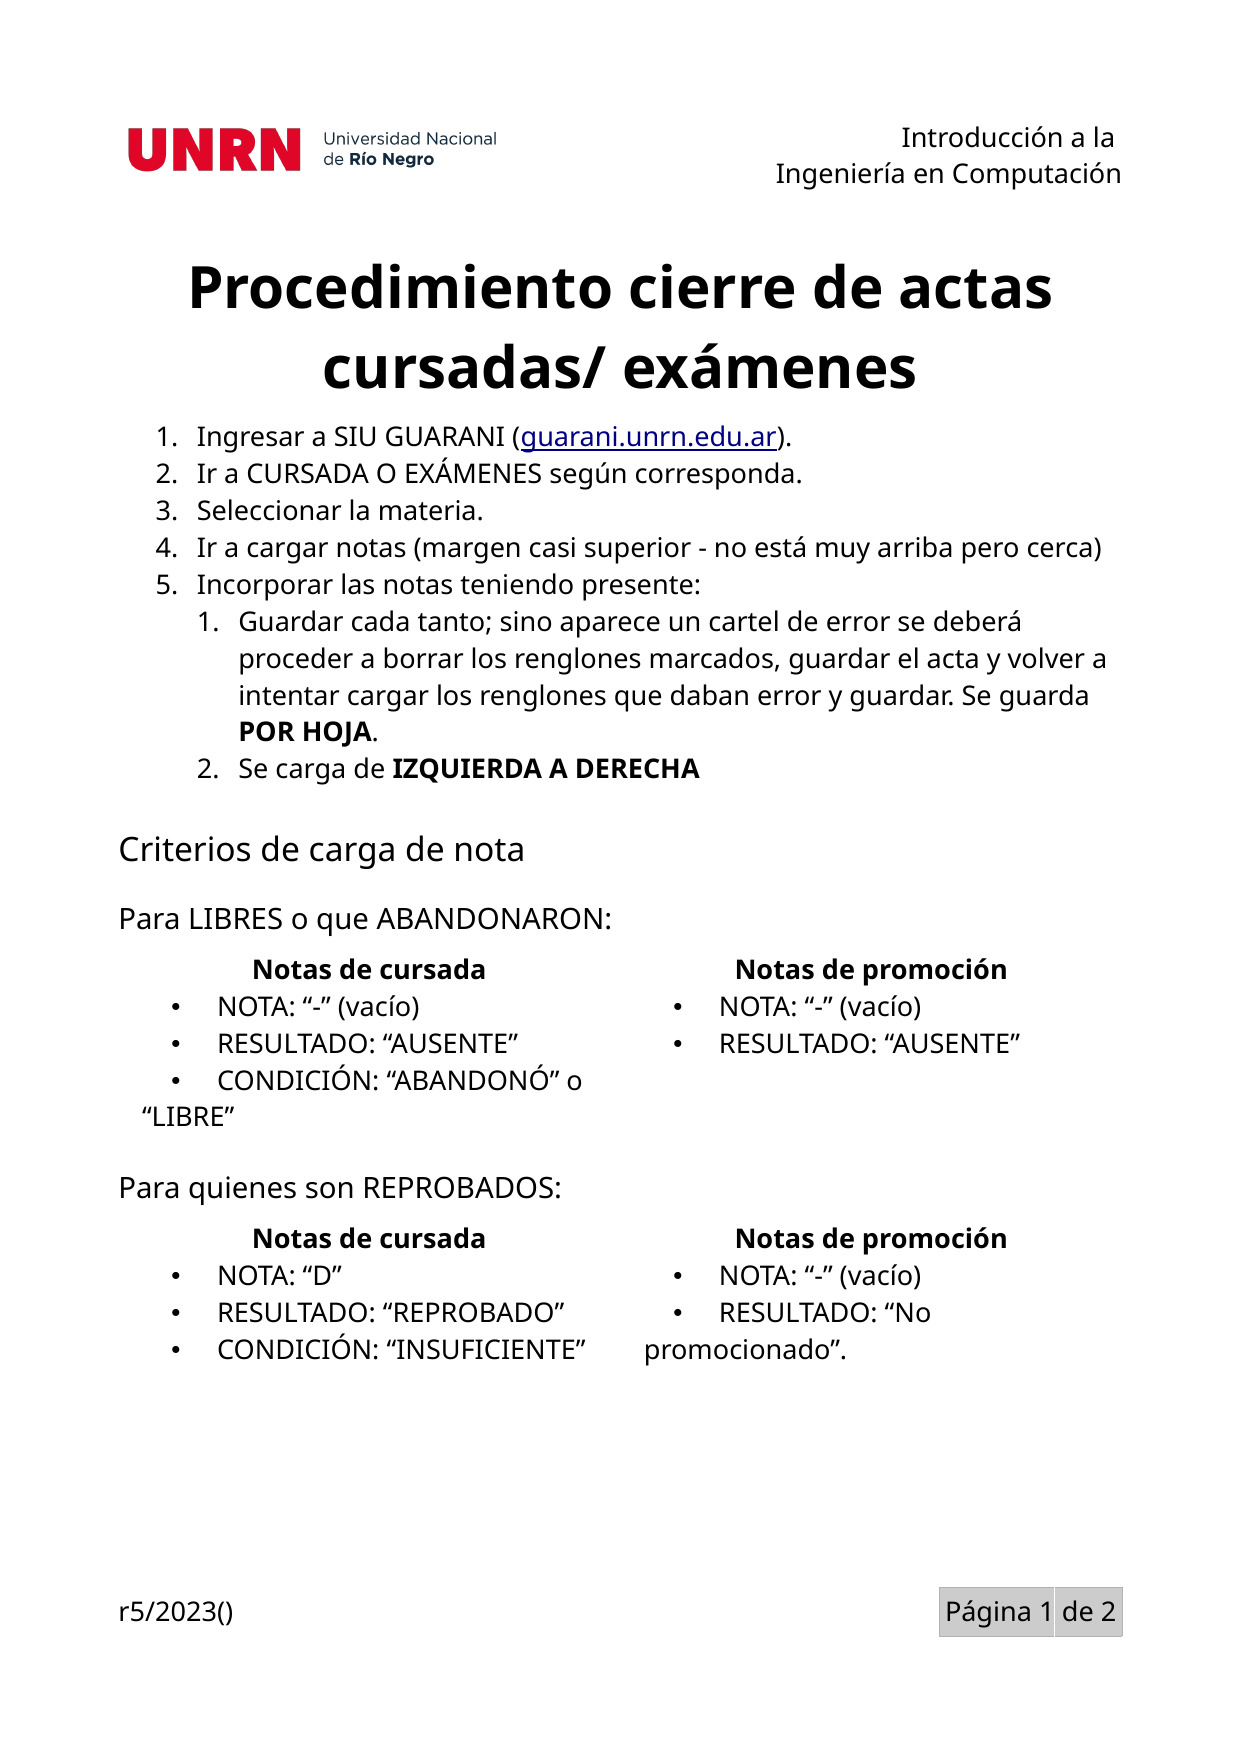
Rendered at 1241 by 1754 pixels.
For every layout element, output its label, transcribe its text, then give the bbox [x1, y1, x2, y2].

subtitle Para quienes son REPROBADOS: [118, 1167, 1122, 1207]
list Ir a cargar notas (margen casi superior - no está muy arriba pero cerca) [155, 528, 1122, 565]
table_cell NOTA: “D” RESULTADO: “REPROBADO” CONDICIÓN: “INSUFICIENTE” [118, 1256, 620, 1385]
list Seleccionar la materia. [155, 492, 1122, 528]
table_header Notas de cursada [118, 1220, 620, 1256]
list Guardar cada tanto; sino aparece un cartel de error se deberá proceder a borrar los renglones marcados, guardar el acta y volver a intentar cargar los renglones que daban error y guardar. Se guarda POR HOJA. [197, 602, 1122, 750]
table_header Notas de promoción [620, 1220, 1122, 1256]
list Ingresar a SIU GUARANI (guarani.unrn.edu.ar). [155, 418, 1122, 455]
title Procedimiento cierre de actas cursadas/ exámenes [118, 246, 1122, 405]
table_cell NOTA: “-” (vacío) RESULTADO: “AUSENTE” [620, 987, 1122, 1152]
table_header Notas de promoción [620, 950, 1122, 987]
table_header Notas de cursada [118, 950, 620, 987]
picture [118, 118, 505, 180]
list Incorporar las notas teniendo presente: [155, 565, 1122, 602]
table_cell NOTA: “-” (vacío) RESULTADO: “AUSENTE” CONDICIÓN: “ABANDONÓ” o “LIBRE” [118, 987, 620, 1152]
subtitle Criterios de carga de nota [118, 825, 1122, 871]
list Se carga de IZQUIERDA A DERECHA [197, 750, 1122, 787]
table_cell NOTA: “-” (vacío) RESULTADO: “No promocionado”. [620, 1256, 1122, 1385]
subtitle Para LIBRES o que ABANDONARON: [118, 898, 1122, 938]
list Ir a CURSADA O EXÁMENES según corresponda. [155, 455, 1122, 492]
